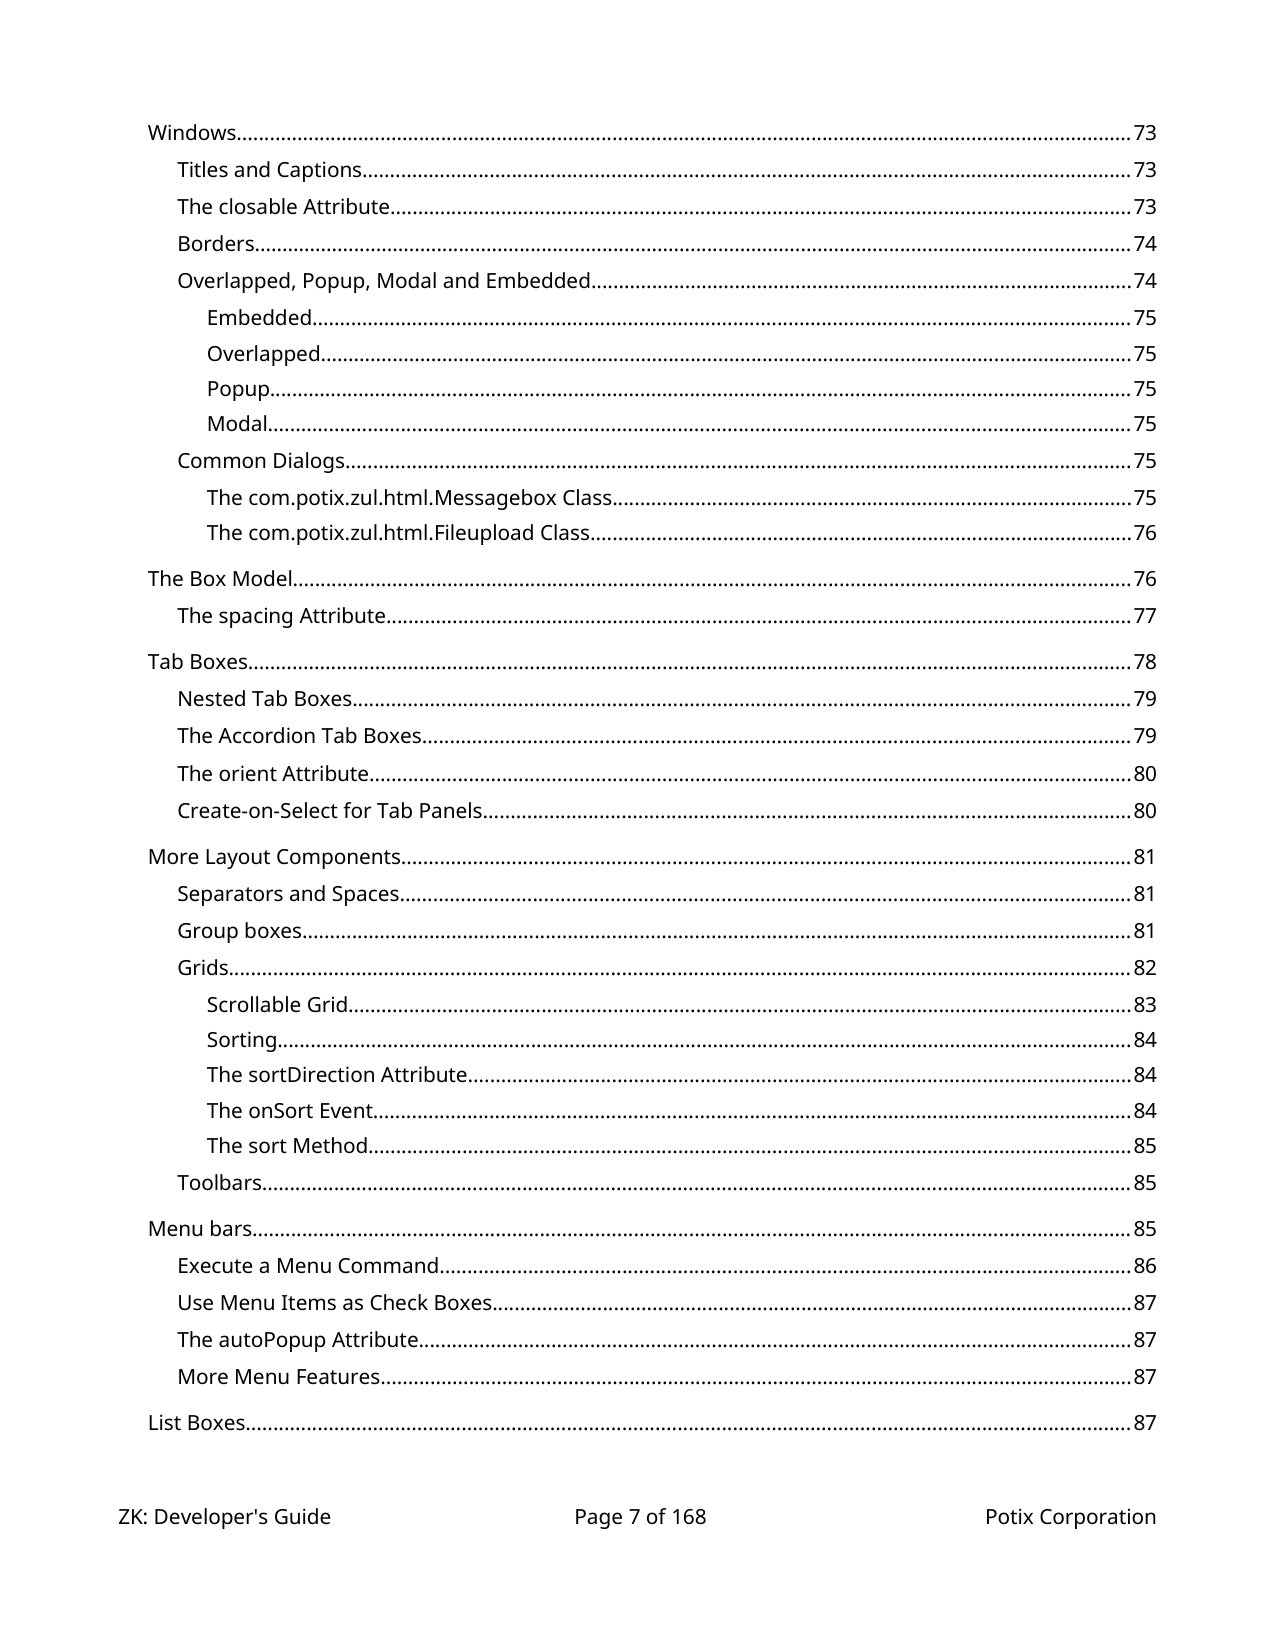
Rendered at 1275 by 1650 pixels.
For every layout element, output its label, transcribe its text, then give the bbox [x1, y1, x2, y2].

text Windows 73 [148, 118, 1157, 146]
text Toolbars 85 [177, 1168, 1157, 1196]
text Create-on-Select for Tab Panels 80 [177, 796, 1157, 824]
text The sortDirection Attribute 84 [207, 1061, 1157, 1089]
text List Boxes 87 [148, 1408, 1157, 1436]
text Execute a Menu Command 86 [177, 1251, 1157, 1279]
text Overlapped, Popup, Modal and Embedded 74 [177, 266, 1157, 295]
text Common Dialogs 75 [177, 446, 1157, 474]
text The sort Method 85 [207, 1131, 1157, 1159]
text Tab Boxes 78 [148, 647, 1157, 676]
text The onSort Event 84 [207, 1096, 1157, 1124]
text The orient Attribute 80 [177, 759, 1157, 787]
text Grids 82 [177, 953, 1157, 981]
text Embedded 75 [207, 303, 1157, 332]
text Overlapped 75 [207, 339, 1157, 367]
text The Accordion Tab Boxes 79 [177, 722, 1157, 750]
text Modal 75 [207, 409, 1157, 437]
text Menu bars 85 [148, 1214, 1157, 1242]
text The autoPopup Attribute 87 [177, 1325, 1157, 1353]
text The Box Model 76 [148, 564, 1157, 593]
text Titles and Captions 73 [177, 155, 1157, 183]
text The com.potix.zul.html.Messagebox Class 75 [207, 483, 1157, 512]
text Separators and Spaces 81 [177, 879, 1157, 907]
text Popup 75 [207, 374, 1157, 402]
text Use Menu Items as Check Boxes 87 [177, 1288, 1157, 1316]
text Scrollable Grid 83 [207, 990, 1157, 1018]
text More Layout Components 81 [148, 842, 1157, 870]
text The closable Attribute 73 [177, 192, 1157, 221]
text The spacing Attribute 77 [177, 602, 1157, 630]
text Nested Tab Boxes 79 [177, 684, 1157, 713]
text Sorting 84 [207, 1025, 1157, 1053]
text Group boxes 81 [177, 916, 1157, 944]
text Borders 74 [177, 229, 1157, 258]
text More Menu Features 87 [177, 1362, 1157, 1391]
text The com.potix.zul.html.Fileupload Class 76 [207, 518, 1157, 547]
